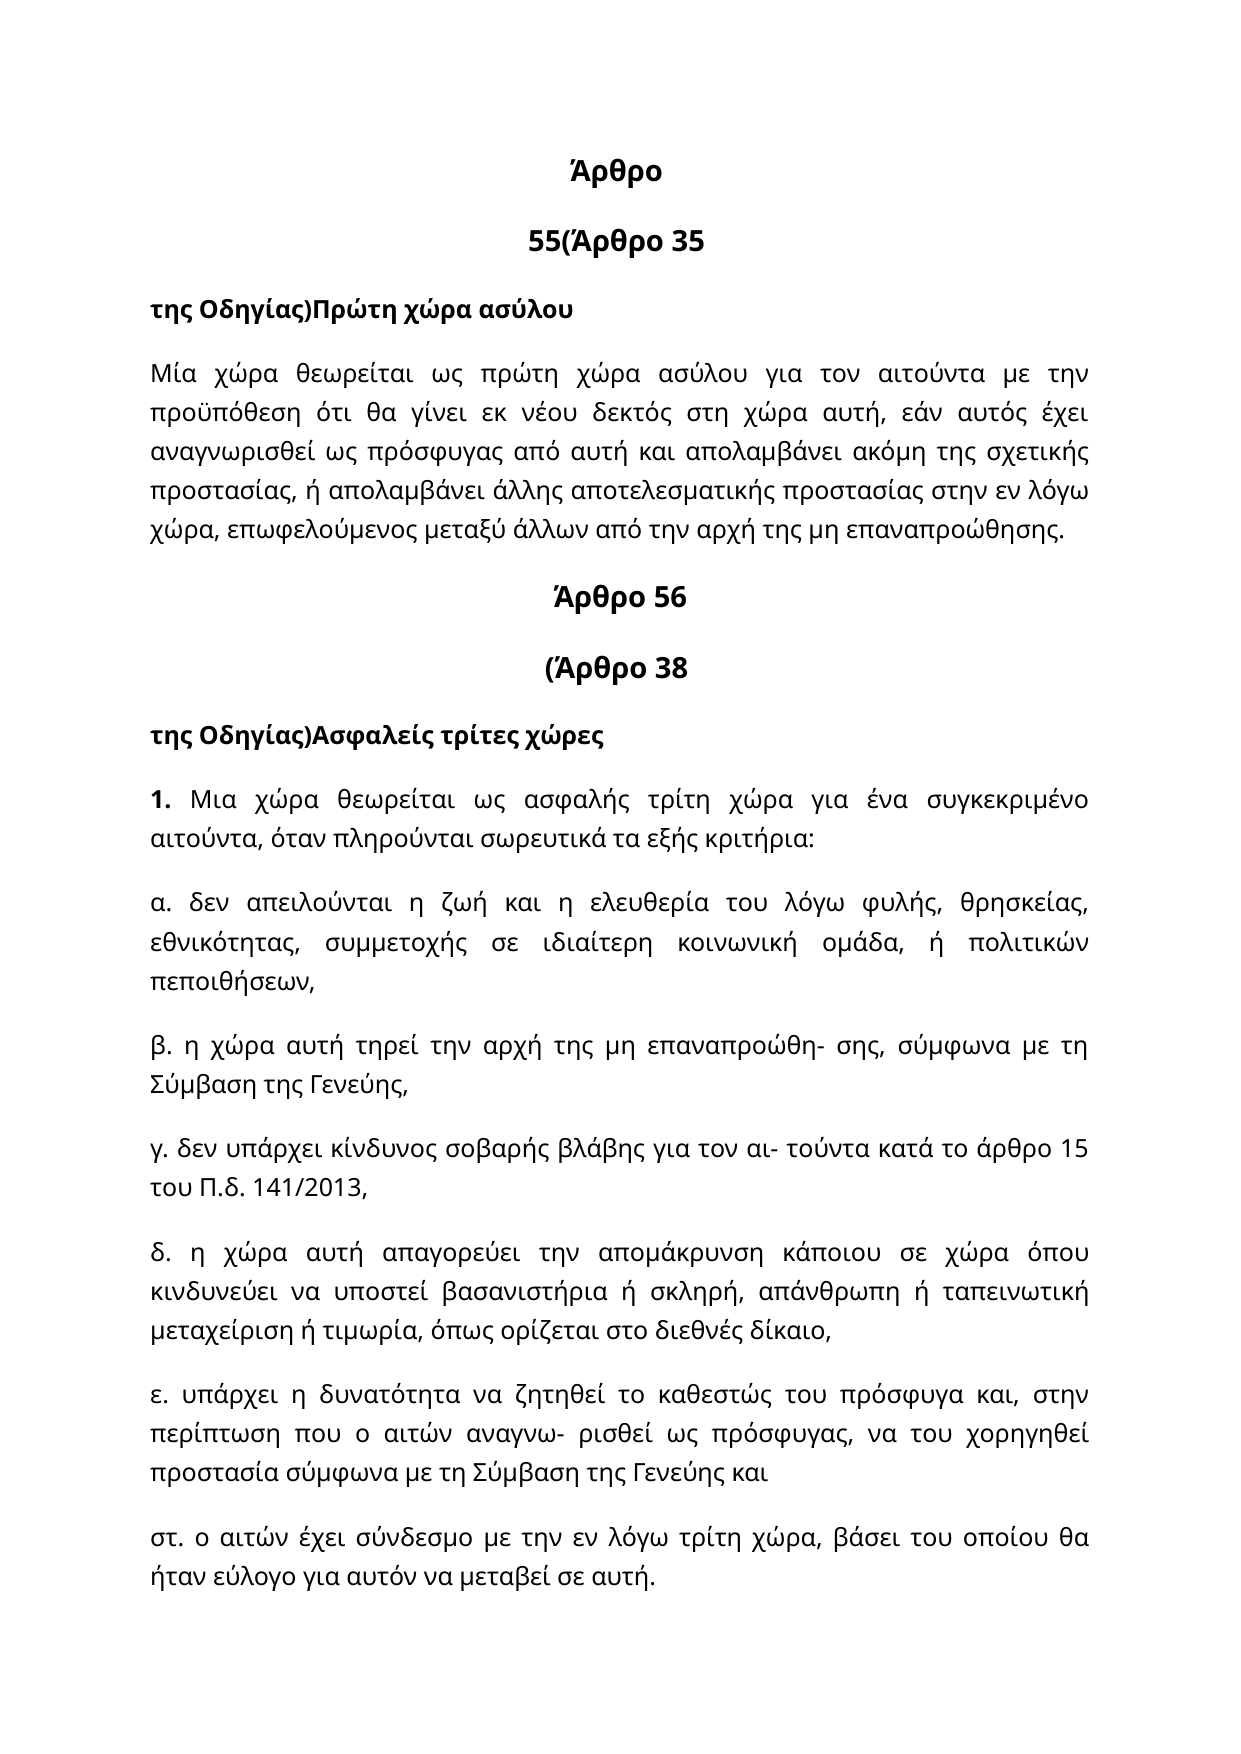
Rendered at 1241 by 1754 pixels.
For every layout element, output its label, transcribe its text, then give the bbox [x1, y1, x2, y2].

subtitle 55(Άρθρο 35 [150, 221, 1090, 260]
text της Οδηγίας)Πρώτη χώρα ασύλου [150, 291, 1090, 325]
text β. η χώρα αυτή τηρεί την αρχή της μη επαναπροώθη- σης, σύμφωνα με τη Σύμβαση της Γενεύης, [150, 1027, 1090, 1101]
subtitle Άρθρο [150, 150, 1090, 190]
text δ. η χώρα αυτή απαγορεύει την απομάκρυνση κάποιου σε χώρα όπου κινδυνεύει να υποστεί βασανιστήρια ή σκληρή, απάνθρωπη ή ταπεινωτική μεταχείριση ή τιμωρία, όπως ορίζεται στο διεθνές δίκαιο, [150, 1234, 1090, 1347]
text Μία χώρα θεωρείται ως πρώτη χώρα ασύλου για τον αιτούντα με την προϋπόθεση ότι θα γίνει εκ νέου δεκτός στη χώρα αυτή, εάν αυτός έχει αναγνωρισθεί ως πρόσφυγας από αυτή και απολαμβάνει ακόμη της σχετικής προστασίας, ή απολαμβάνει άλλης αποτελεσματικής προστασίας στην εν λόγω χώρα, επωφελούμενος μεταξύ άλλων από την αρχή της μη επαναπροώθησης. [150, 355, 1090, 546]
text ε. υπάρχει η δυνατότητα να ζητηθεί το καθεστώς του πρόσφυγα και, στην περίπτωση που ο αιτών αναγνω- ρισθεί ως πρόσφυγας, να του χορηγηθεί προστασία σύμφωνα με τη Σύμβαση της Γενεύης και [150, 1377, 1090, 1489]
text γ. δεν υπάρχει κίνδυνος σοβαρής βλάβης για τον αι- τούντα κατά το άρθρο 15 του Π.δ. 141/2013, [150, 1131, 1090, 1204]
text της Οδηγίας)Ασφαλείς τρίτες χώρες [150, 717, 1090, 752]
subtitle (Άρθρο 38 [150, 647, 1090, 687]
text α. δεν απειλούνται η ζωή και η ελευθερία του λόγω φυλής, θρησκείας, εθνικότητας, συμμετοχής σε ιδιαίτερη κοινωνική ομάδα, ή πολιτικών πεποιθήσεων, [150, 885, 1090, 997]
text στ. ο αιτών έχει σύνδεσμο με την εν λόγω τρίτη χώρα, βάσει του οποίου θα ήταν εύλογο για αυτόν να μεταβεί σε αυτή. [150, 1519, 1090, 1592]
text 1. Μια χώρα θεωρείται ως ασφαλής τρίτη χώρα για ένα συγκεκριμένο αιτούντα, όταν πληρούνται σωρευτικά τα εξής κριτήρια: [150, 782, 1090, 855]
subtitle Άρθρο 56 [150, 576, 1090, 616]
